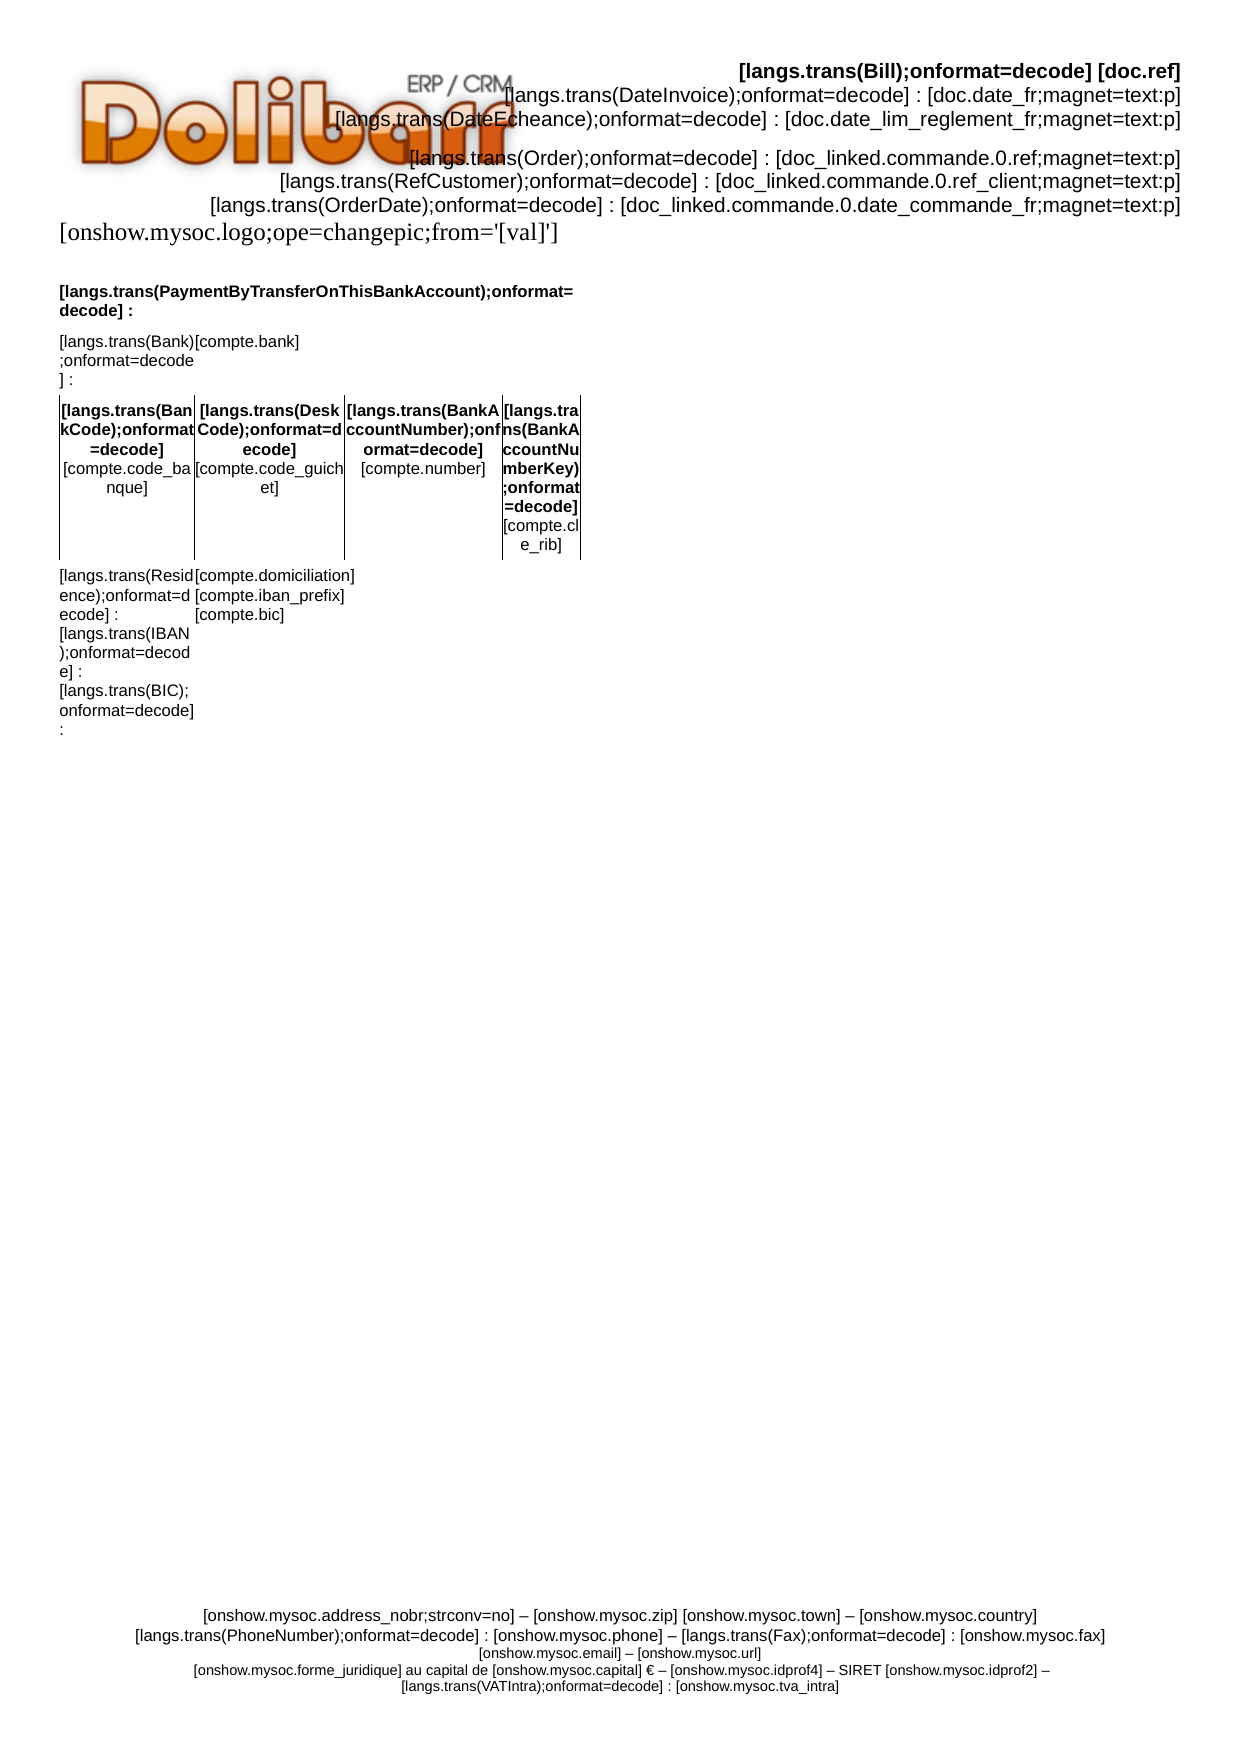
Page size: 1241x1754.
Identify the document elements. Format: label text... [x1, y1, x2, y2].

table_cell [langs.trans(BankCode);onformat=decode] [compte.code_banque] [60, 395, 194, 560]
table_cell [compte.bank] [195, 326, 580, 395]
picture [63, 58, 533, 184]
table_cell [langs.trans(Residence);onformat=decode] : [langs.trans(IBAN);onformat=decode] : [langs.trans(BIC);onformat=decode] : [59, 560, 194, 744]
table_cell [langs.trans(BankAccountNumber);onformat=decode] [compte.number] [345, 395, 502, 560]
table_cell [compte.domiciliation] [compte.iban_prefix] [compte.bic] [195, 560, 580, 744]
picture [526, 152, 533, 164]
picture [398, 175, 406, 181]
table_cell [langs.trans(Bank);onformat=decode] : [59, 326, 194, 395]
table_cell [langs.trans(DeskCode);onformat=decode] [compte.code_guichet] [195, 395, 344, 560]
table_cell [langs.trans(BankAccountNumberKey);onformat=decode] [compte.cle_rib] [503, 395, 580, 560]
table_header [langs.trans(PaymentByTransferOnThisBankAccount);onformat=decode] : [59, 275, 580, 326]
